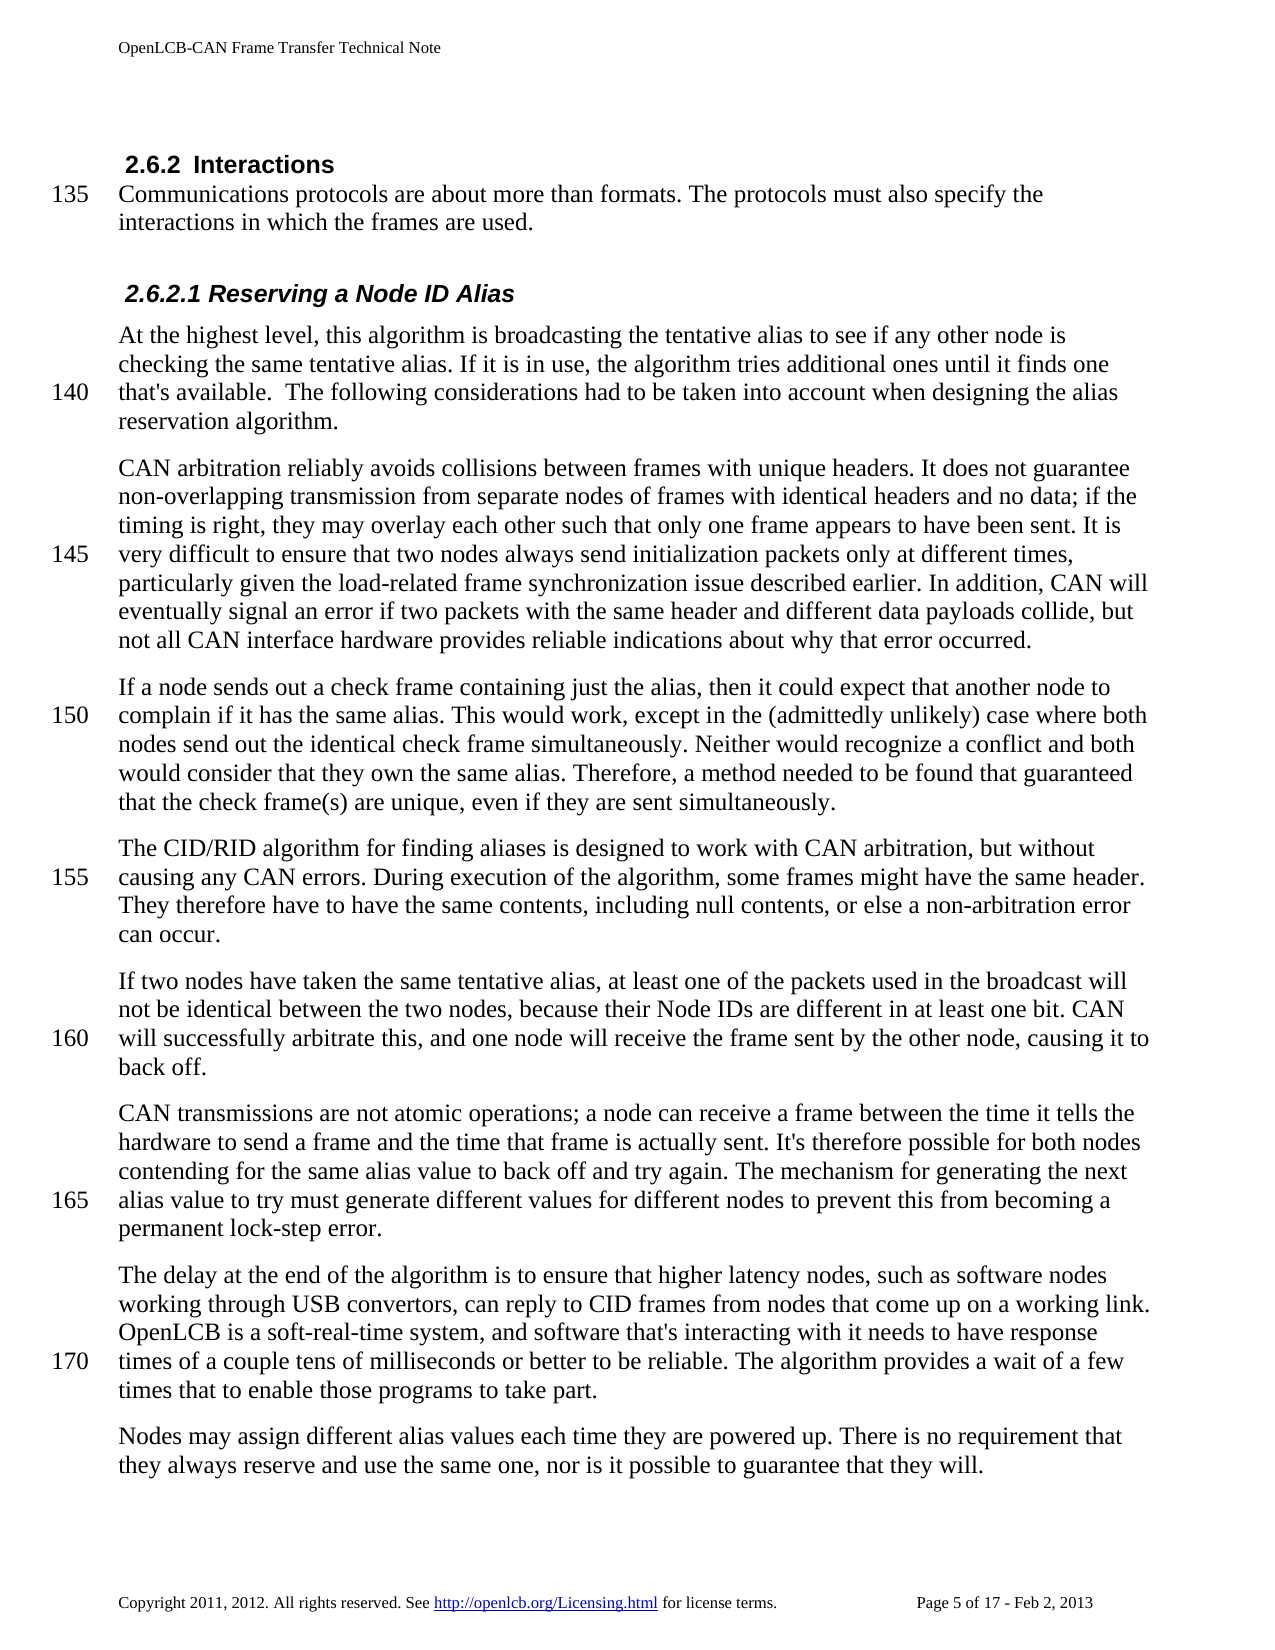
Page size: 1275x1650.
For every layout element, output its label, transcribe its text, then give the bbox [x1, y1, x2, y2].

text At the highest level, this algorithm is broadcasting the tentative alias to see if any other node is checking the same tentative alias. If it is in use, the algorithm tries additional ones until it finds one that's available. The following considerations had to be taken into account when designing the alias reservation algorithm. [118, 320, 1157, 435]
text The CID/RID algorithm for finding aliases is designed to work with CAN arbitration, but without causing any CAN errors. During execution of the algorithm, some frames might have the same header. They therefore have to have the same contents, including null contents, or else a non-arbitration error can occur. [118, 833, 1157, 948]
subtitle Reserving a Node ID Alias [118, 279, 1157, 307]
text If a node sends out a check frame containing just the alias, then it could expect that another node to complain if it has the same alias. This would work, except in the (admittedly unlikely) case where both nodes send out the identical check frame simultaneously. Neither would recognize a conflict and both would consider that they own the same alias. Therefore, a method needed to be found that guaranteed that the check frame(s) are unique, even if they are sent simultaneously. [118, 672, 1157, 815]
text Communications protocols are about more than formats. The protocols must also specify the interactions in which the frames are used. [118, 179, 1157, 236]
text CAN arbitration reliably avoids collisions between frames with unique headers. It does not guarantee non-overlapping transmission from separate nodes of frames with identical headers and no data; if the timing is right, they may overlay each other such that only one frame appears to have been sent. It is very difficult to ensure that two nodes always send initialization packets only at different times, particularly given the load-related frame synchronization issue described earlier. In addition, CAN will eventually signal an error if two packets with the same header and different data payloads collide, but not all CAN interface hardware provides reliable indications about why that error occurred. [118, 453, 1157, 654]
text Nodes may assign different alias values each time they are powered up. There is no requirement that they always reserve and use the same one, nor is it possible to guarantee that they will. [118, 1421, 1157, 1479]
text If two nodes have taken the same tentative alias, at least one of the packets used in the broadcast will not be identical between the two nodes, because their Node IDs are different in at least one bit. CAN will successfully arbitrate this, and one node will receive the frame sent by the other node, causing it to back off. [118, 966, 1157, 1081]
subtitle Interactions [118, 150, 1157, 179]
text CAN transmissions are not atomic operations; a node can receive a frame between the time it tells the hardware to send a frame and the time that frame is actually sent. It's therefore possible for both nodes contending for the same alias value to back off and try again. The mechanism for generating the next alias value to try must generate different values for different nodes to prevent this from becoming a permanent lock-step error. [118, 1098, 1157, 1242]
text The delay at the end of the algorithm is to ensure that higher latency nodes, such as software nodes working through USB convertors, can reply to CID frames from nodes that come up on a working link. OpenLCB is a soft-real-time system, and software that's interacting with it needs to have response times of a couple tens of milliseconds or better to be reliable. The algorithm provides a wait of a few times that to enable those programs to take part. [118, 1260, 1157, 1404]
